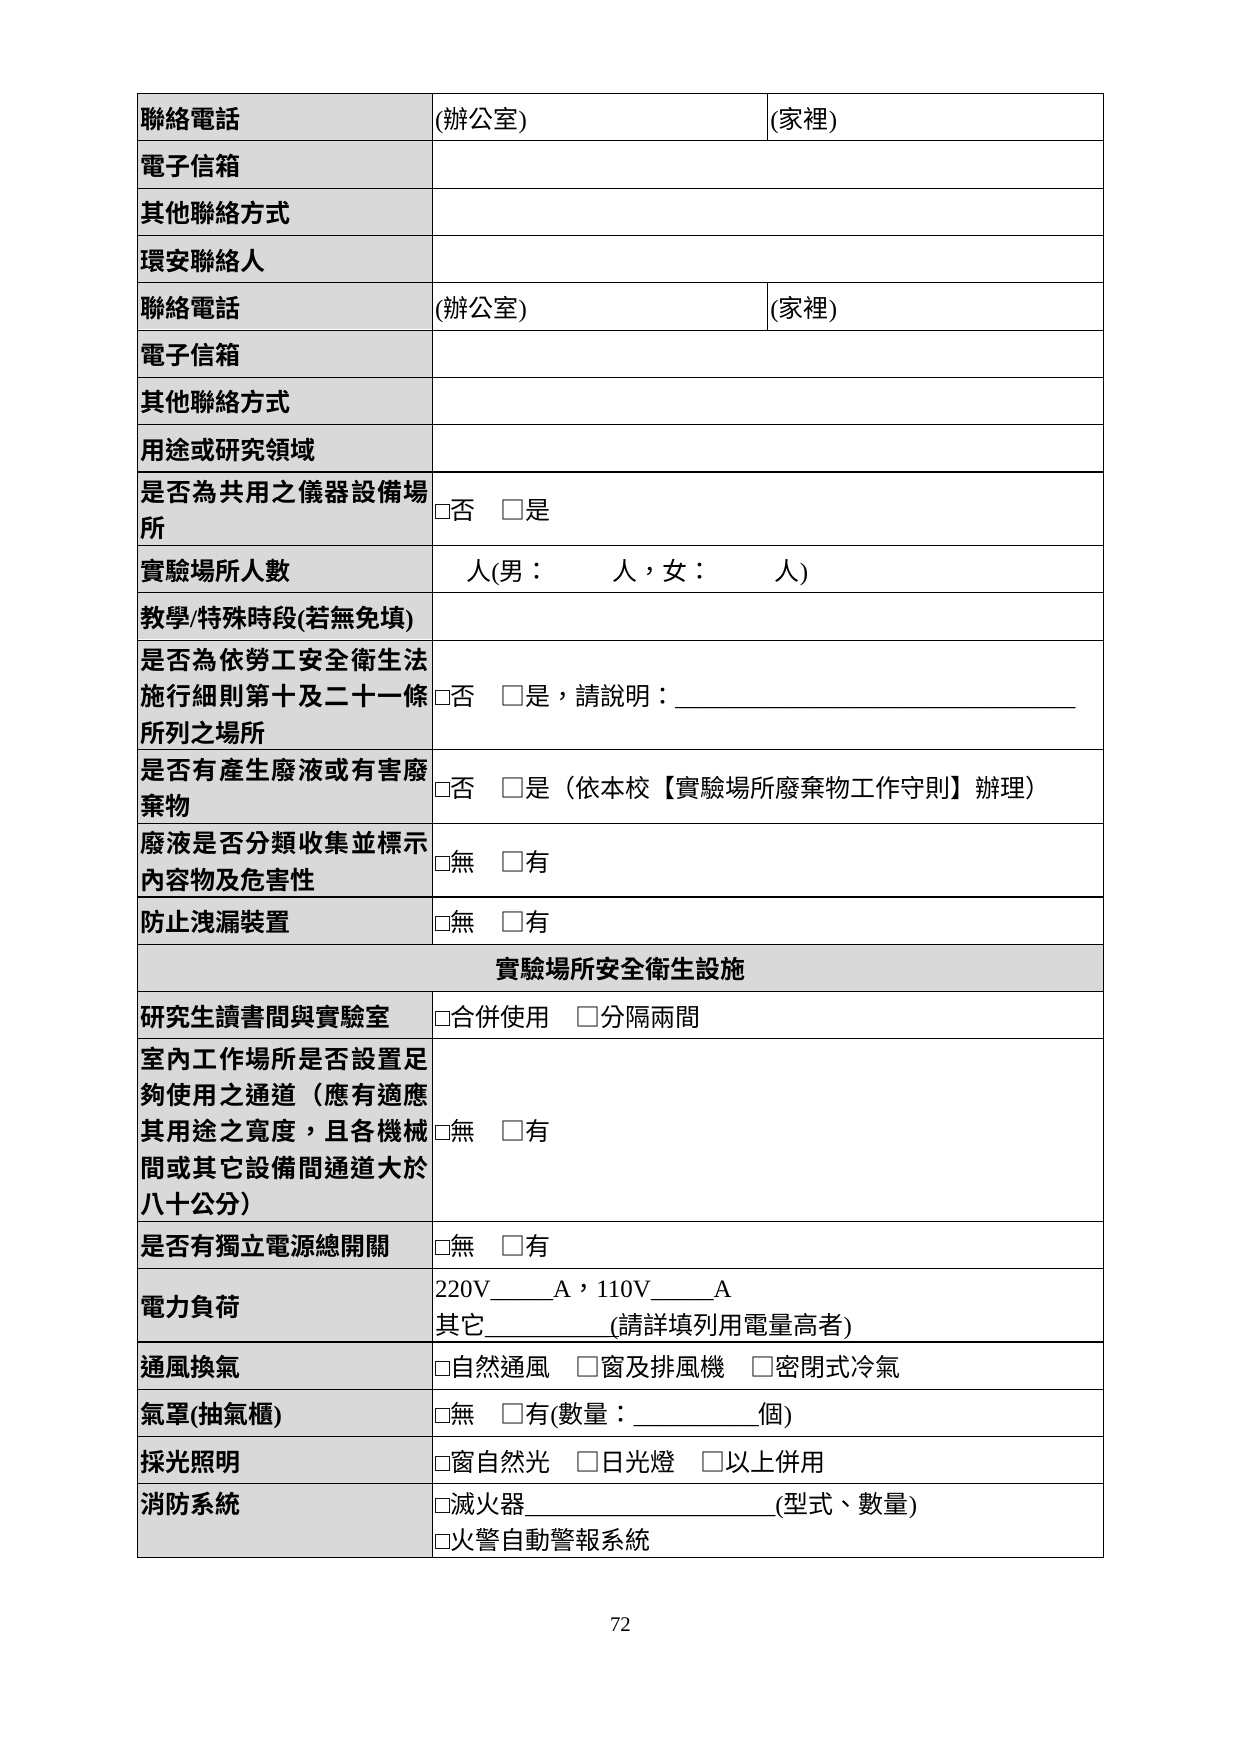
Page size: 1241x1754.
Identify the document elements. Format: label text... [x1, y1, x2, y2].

table_cell 研究生讀書間與實驗室 [138, 992, 432, 1038]
table_cell (辦公室) [433, 94, 767, 140]
table_cell □無 □有 [433, 898, 1103, 944]
table_cell 其他聯絡方式 [138, 378, 432, 424]
table_cell □否 □是 [433, 473, 1103, 545]
table_cell □無 □有 [433, 824, 1103, 896]
table_cell 是否為依勞工安全衛生法施行細則第十及二十一條所列之場所 [138, 641, 432, 749]
table_cell 聯絡電話 [138, 94, 432, 140]
table_cell □無 □有 [433, 1039, 1103, 1221]
table_cell □合併使用 □分隔兩間 [433, 992, 1103, 1038]
table_cell □窗自然光 □日光燈 □以上併用 [433, 1437, 1103, 1483]
table_cell 是否為共用之儀器設備場所 [138, 473, 432, 545]
table_cell 220V_____A，110V_____A 其它__________(請詳填列用電量高者) [433, 1269, 1103, 1341]
table_cell □否 □是（依本校【實驗場所廢棄物工作守則】辦理） [433, 750, 1103, 823]
table_cell 是否有獨立電源總開關 [138, 1222, 432, 1268]
table_cell [433, 425, 1103, 471]
table_cell 廢液是否分類收集並標示內容物及危害性 [138, 824, 432, 896]
table_cell 室內工作場所是否設置足夠使用之通道（應有適應其用途之寬度，且各機械間或其它設備間通道大於八十公分） [138, 1039, 432, 1221]
table_cell □無 □有(數量：__________個) [433, 1390, 1103, 1436]
table_cell (家裡) [768, 94, 1103, 140]
table_cell 環安聯絡人 [138, 236, 432, 282]
table_cell 人(男： 人，女： 人) [433, 546, 1103, 592]
table_cell [433, 141, 1103, 188]
table_cell 用途或研究領域 [138, 425, 432, 471]
table_cell □滅火器____________________(型式、數量) □火警自動警報系統 [433, 1484, 1103, 1557]
table_cell 是否有產生廢液或有害廢棄物 [138, 750, 432, 823]
table_cell (家裡) [768, 283, 1103, 329]
table_cell 聯絡電話 [138, 283, 432, 329]
table_cell [433, 331, 1103, 377]
table_cell □自然通風 □窗及排風機 □密閉式冷氣 [433, 1343, 1103, 1389]
table_cell 氣罩(抽氣櫃) [138, 1390, 432, 1436]
table_cell 消防系統 [138, 1484, 432, 1557]
table_cell [433, 593, 1103, 639]
table_cell 實驗場所人數 [138, 546, 432, 592]
table_cell □否 □是，請說明：________________________________ [433, 641, 1103, 749]
table_cell 防止洩漏裝置 [138, 898, 432, 944]
table_cell [433, 378, 1103, 424]
table_cell 其他聯絡方式 [138, 189, 432, 235]
table_cell 電力負荷 [138, 1269, 432, 1341]
table_cell 電子信箱 [138, 331, 432, 377]
table_cell 電子信箱 [138, 141, 432, 188]
table_cell [433, 236, 1103, 282]
table_cell (辦公室) [433, 283, 767, 329]
table_cell [433, 189, 1103, 235]
table_cell 實驗場所安全衛生設施 [138, 945, 1103, 991]
table_cell 通風換氣 [138, 1343, 432, 1389]
table_cell 採光照明 [138, 1437, 432, 1483]
table_cell □無 □有 [433, 1222, 1103, 1268]
table_cell 教學/特殊時段(若無免填) [138, 593, 432, 639]
